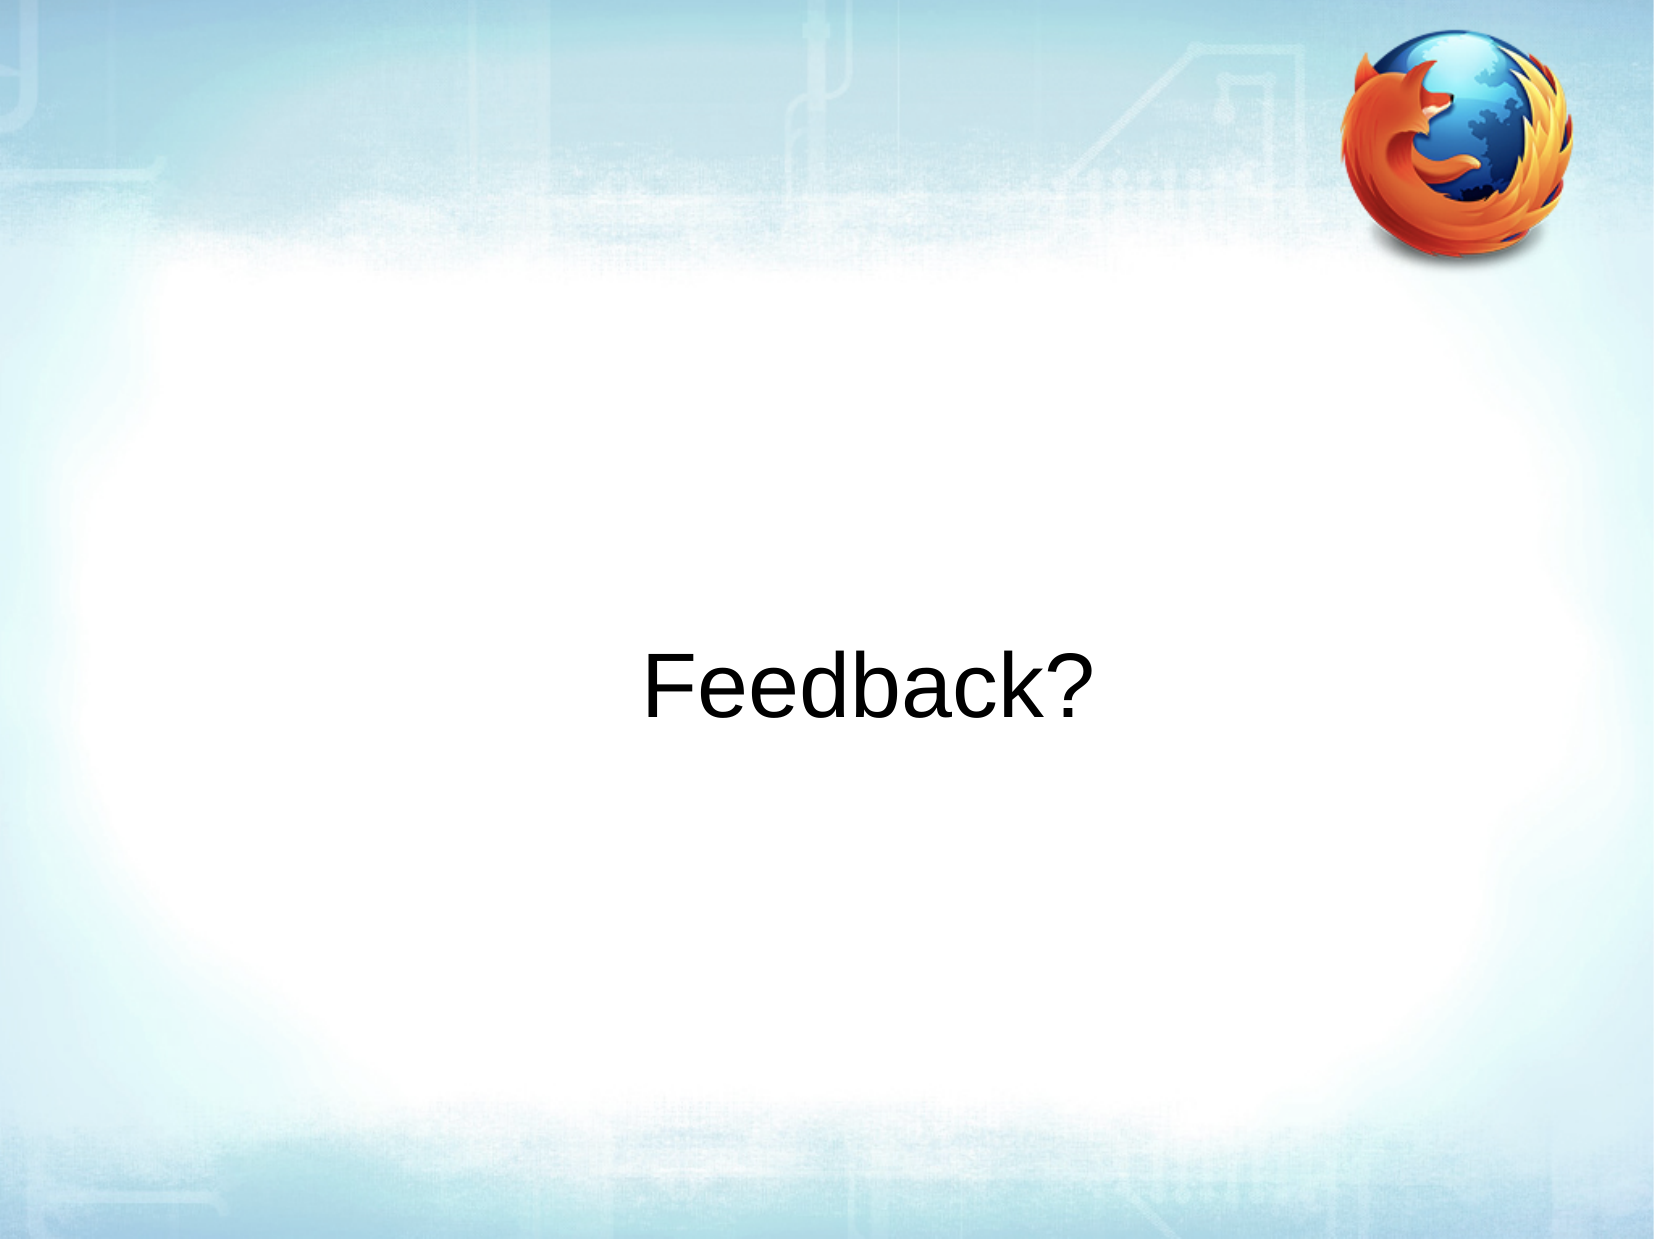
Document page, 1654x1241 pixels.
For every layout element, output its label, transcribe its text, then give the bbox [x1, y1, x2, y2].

title Feedback? [162, 580, 1576, 788]
picture [0, 0, 1654, 1239]
